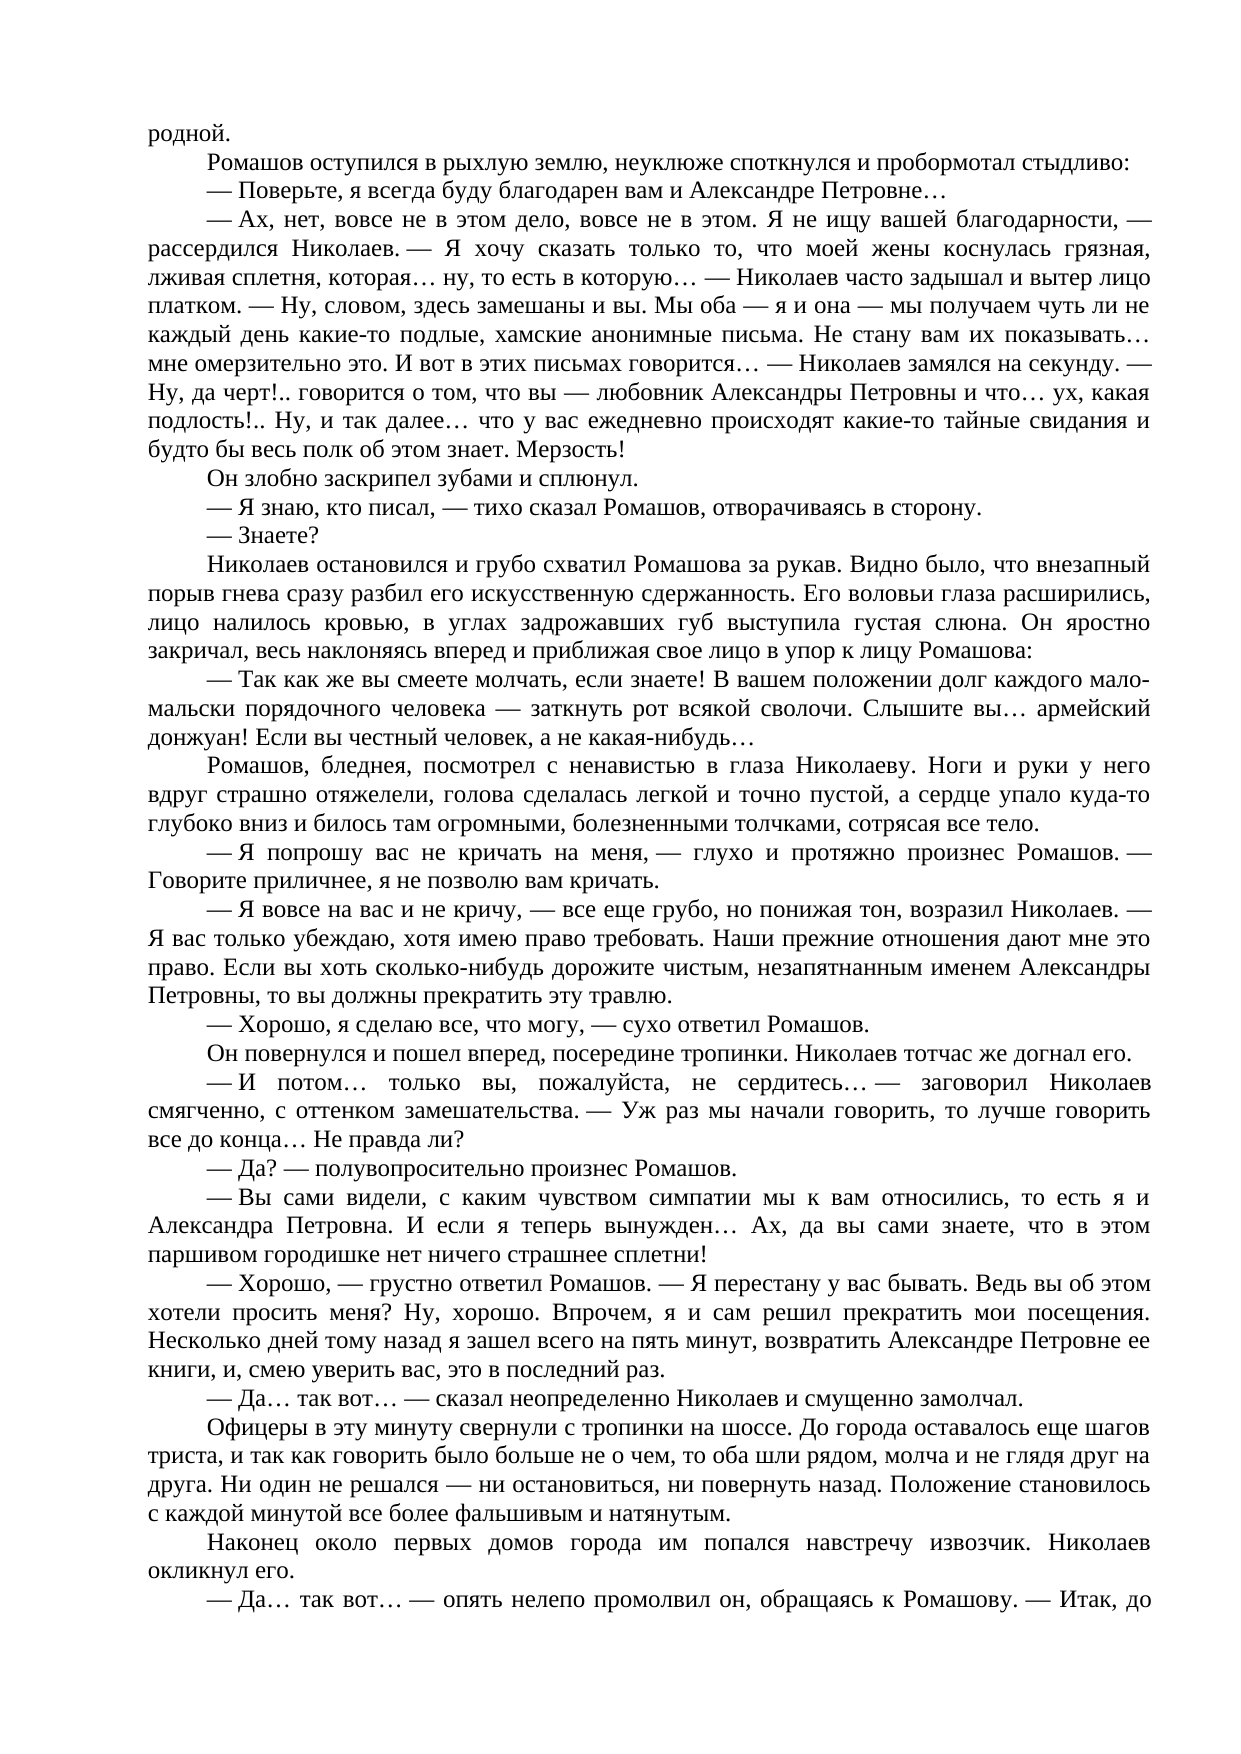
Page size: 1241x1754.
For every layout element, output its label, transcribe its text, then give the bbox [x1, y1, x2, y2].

text — Я знаю, кто писал, — тихо сказал Ромашов, отворачиваясь в сторону. [148, 492, 1152, 521]
text — Поверьте, я всегда буду благодарен вам и Александре Петровне… [148, 176, 1152, 204]
text — Ах, нет, вовсе не в этом дело, вовсе не в этом. Я не ищу вашей благодарности, — рассердился Николаев. — Я хочу сказать только то, что моей жены коснулась грязная, лживая сплетня, которая… ну, то есть в которую… — Николаев часто задышал и вытер лицо платком. — Ну, словом, здесь замешаны и вы. Мы оба — я и она — мы получаем чуть ли не каждый день какие-то подлые, хамские анонимные письма. Не стану вам их показывать… мне омерзительно это. И вот в этих письмах говорится… — Николаев замялся на секунду. — Ну, да черт!.. говорится о том, что вы — любовник Александры Петровны и что… ух, какая подлость!.. Ну, и так далее… что у вас ежедневно происходят какие-то тайные свидания и будто бы весь полк об этом знает. Мерзость! [148, 204, 1152, 463]
text родной. [148, 118, 1152, 147]
text — Знаете? [148, 521, 1152, 549]
text — Так как же вы смеете молчать, если знаете! В вашем положении долг каждого мало-мальски порядочного человека — заткнуть рот всякой сволочи. Слышите вы… армейский донжуан! Если вы честный человек, а не какая-нибудь… [148, 664, 1152, 751]
text — Я вовсе на вас и не кричу, — все еще грубо, но понижая тон, возразил Николаев. — Я вас только убеждаю, хотя имею право требовать. Наши прежние отношения дают мне это право. Если вы хоть сколько-нибудь дорожите чистым, незапятнанным именем Александры Петровны, то вы должны прекратить эту травлю. [148, 894, 1152, 1009]
text Он повернулся и пошел вперед, посередине тропинки. Николаев тотчас же догнал его. [148, 1038, 1152, 1067]
text — Да… так вот… — опять нелепо промолвил он, обращаясь к Ромашову. — Итак, до [148, 1584, 1152, 1613]
text Ромашов, бледнея, посмотрел с ненавистью в глаза Николаеву. Ноги и руки у него вдруг страшно отяжелели, голова сделалась легкой и точно пустой, а сердце упало куда-то глубоко вниз и билось там огромными, болезненными толчками, сотрясая все тело. [148, 751, 1152, 837]
text — Вы сами видели, с каким чувством симпатии мы к вам относились, то есть я и Александра Петровна. И если я теперь вынужден… Ах, да вы сами знаете, что в этом паршивом городишке нет ничего страшнее сплетни! [148, 1182, 1152, 1268]
text — Да… так вот… — сказал неопределенно Николаев и смущенно замолчал. [148, 1383, 1152, 1412]
text Николаев остановился и грубо схватил Ромашова за рукав. Видно было, что внезапный порыв гнева сразу разбил его искусственную сдержанность. Его воловьи глаза расширились, лицо налилось кровью, в углах задрожавших губ выступила густая слюна. Он яростно закричал, весь наклоняясь вперед и приближая свое лицо в упор к лицу Ромашова: [148, 549, 1152, 664]
text Ромашов оступился в рыхлую землю, неуклюже споткнулся и пробормотал стыдливо: [148, 147, 1152, 176]
text Офицеры в эту минуту свернули с тропинки на шоссе. До города оставалось еще шагов триста, и так как говорить было больше не о чем, то оба шли рядом, молча и не глядя друг на друга. Ни один не решался — ни остановиться, ни повернуть назад. Положение становилось с каждой минутой все более фальшивым и натянутым. [148, 1412, 1152, 1527]
text — Хорошо, я сделаю все, что могу, — сухо ответил Ромашов. [148, 1009, 1152, 1038]
text — И потом… только вы, пожалуйста, не сердитесь… — заговорил Николаев смягченно, с оттенком замешательства. — Уж раз мы начали говорить, то лучше говорить все до конца… Не правда ли? [148, 1067, 1152, 1153]
text Наконец около первых домов города им попался навстречу извозчик. Николаев окликнул его. [148, 1527, 1152, 1584]
text — Да? — полувопросительно произнес Ромашов. [148, 1153, 1152, 1182]
text — Хорошо, — грустно ответил Ромашов. — Я перестану у вас бывать. Ведь вы об этом хотели просить меня? Ну, хорошо. Впрочем, я и сам решил прекратить мои посещения. Несколько дней тому назад я зашел всего на пять минут, возвратить Александре Петровне ее книги, и, смею уверить вас, это в последний раз. [148, 1268, 1152, 1383]
text — Я попрошу вас не кричать на меня, — глухо и протяжно произнес Ромашов. — Говорите приличнее, я не позволю вам кричать. [148, 837, 1152, 894]
text Он злобно заскрипел зубами и сплюнул. [148, 463, 1152, 492]
